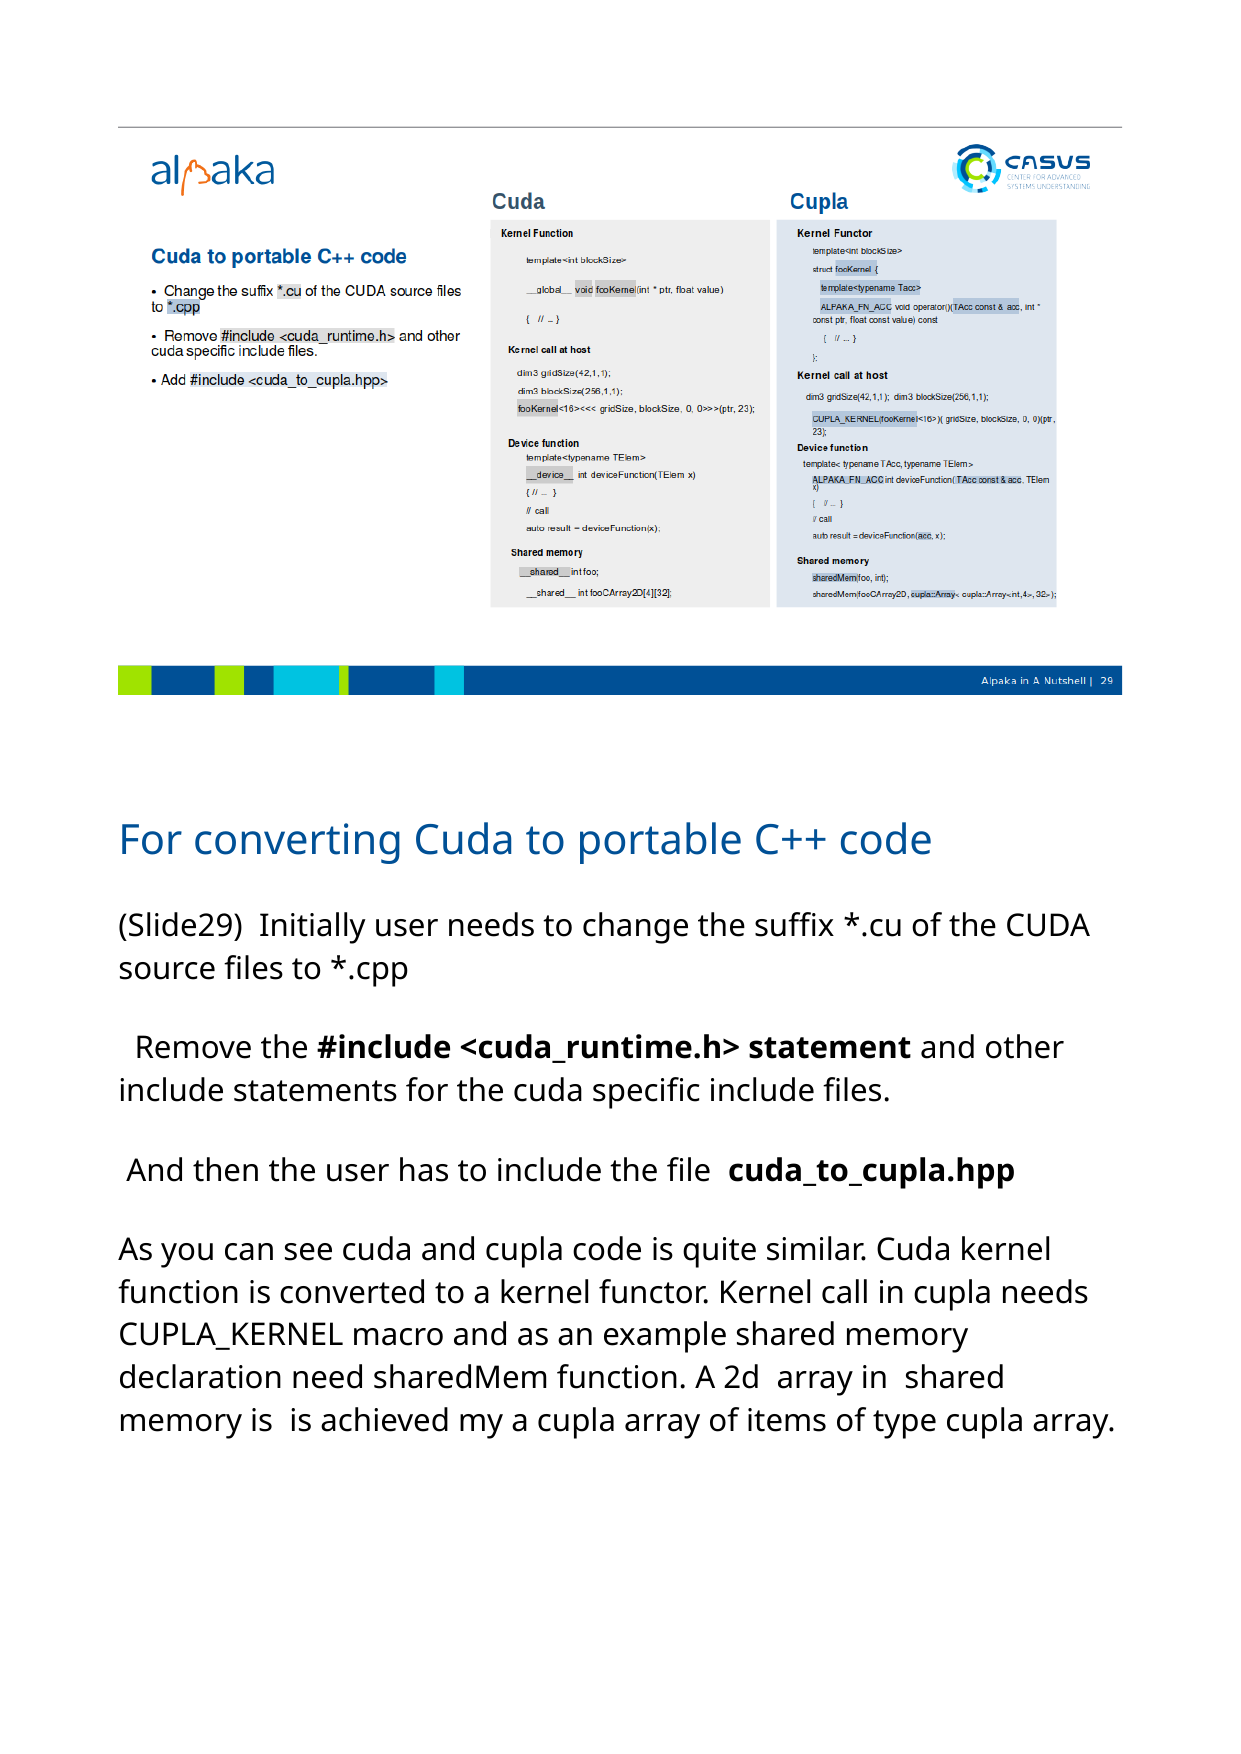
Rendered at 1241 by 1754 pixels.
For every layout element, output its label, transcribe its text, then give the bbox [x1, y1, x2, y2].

text For converting Cuda to portable C++ code [118, 810, 1122, 867]
picture [118, 126, 1123, 695]
text And then the user has to include the file cuda_to_cupla.hpp [118, 1148, 1122, 1190]
text Remove the #include <cuda_runtime.h> statement and other include statements for the cuda specific include files. [118, 1026, 1122, 1111]
text (Slide29) Initially user needs to change the suffix *.cu of the CUDA source files to *.cpp [118, 903, 1122, 989]
text As you can see cuda and cupla code is quite similar. Cuda kernel function is converted to a kernel functor. Kernel call in cupla needs CUPLA_KERNEL macro and as an example shared memory declaration need sharedMem function. A 2d array in shared memory is is achieved my a cupla array of items of type cupla array. [118, 1227, 1122, 1440]
